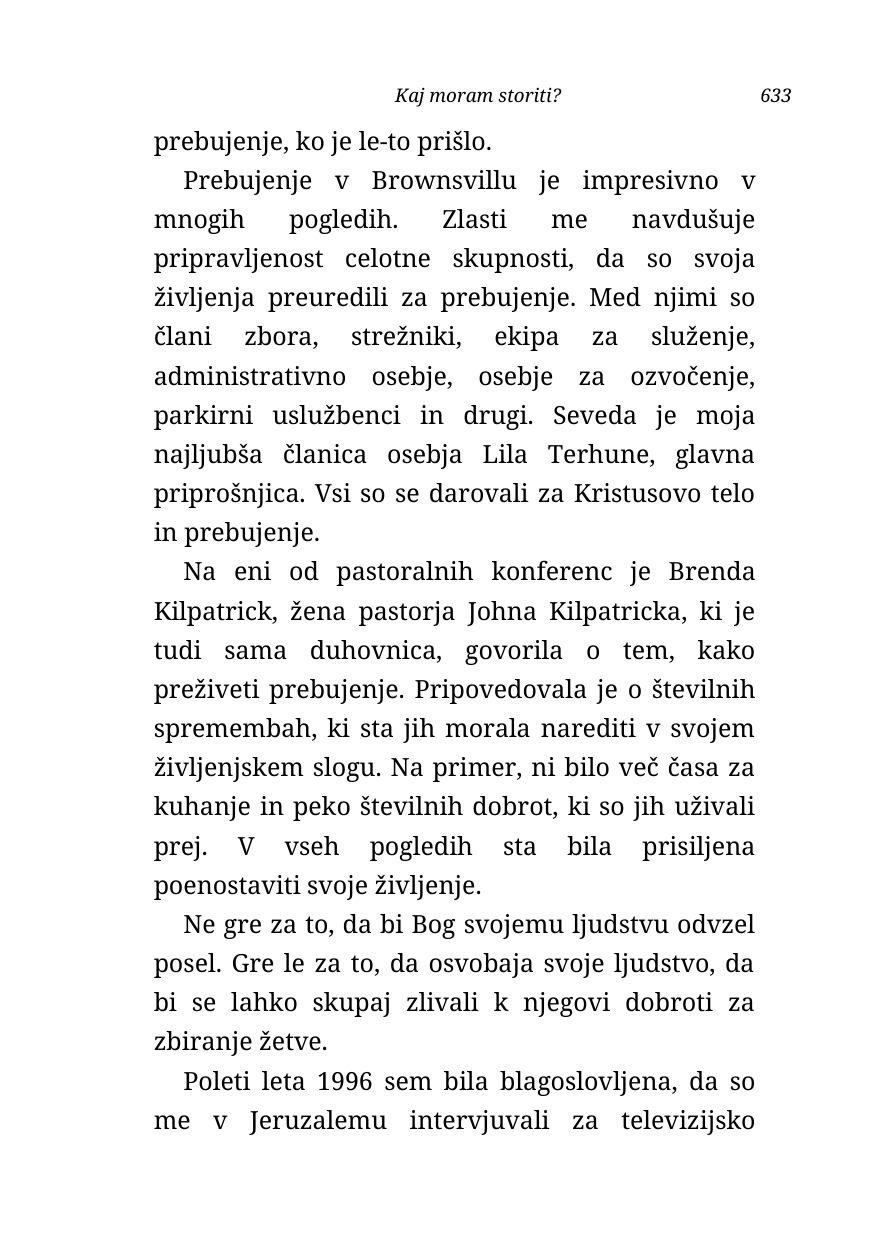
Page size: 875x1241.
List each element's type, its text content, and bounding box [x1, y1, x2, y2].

text prebujenje, ko je le-to prišlo. [153, 123, 756, 157]
text Poleti leta 1996 sem bila blagoslovljena, da so me v Jeruzalemu intervjuvali za televizijsko [153, 1063, 756, 1136]
text Na eni od pastoralnih konferenc je Brenda Kilpatrick, žena pastorja Johna Kilpatricka, ki je tudi sama duhovnica, govorila o tem, kako preživeti prebujenje. Pripovedovala je o številnih spremembah, ki sta jih morala narediti v svojem življenjskem slogu. Na primer, ni bilo več časa za kuhanje in peko številnih dobrot, ki so jih uživali prej. V vseh pogledih sta bila prisiljena poenostaviti svoje življenje. [153, 554, 756, 901]
text Prebujenje v Brownsvillu je impresivno v mnogih pogledih. Zlasti me navdušuje pripravljenost celotne skupnosti, da so svoja življenja preuredili za prebujenje. Med njimi so člani zbora, strežniki, ekipa za služenje, administrativno osebje, osebje za ozvočenje, parkirni uslužbenci in drugi. Seveda je moja najljubša članica osebja Lila Terhune, glavna priprošnjica. Vsi so se darovali za Kristusovo telo in prebujenje. [153, 162, 756, 549]
text Ne gre za to, da bi Bog svojemu ljudstvu odvzel posel. Gre le za to, da osvobaja svoje ljudstvo, da bi se lahko skupaj zlivali k njegovi dobroti za zbiranje žetve. [153, 907, 756, 1058]
